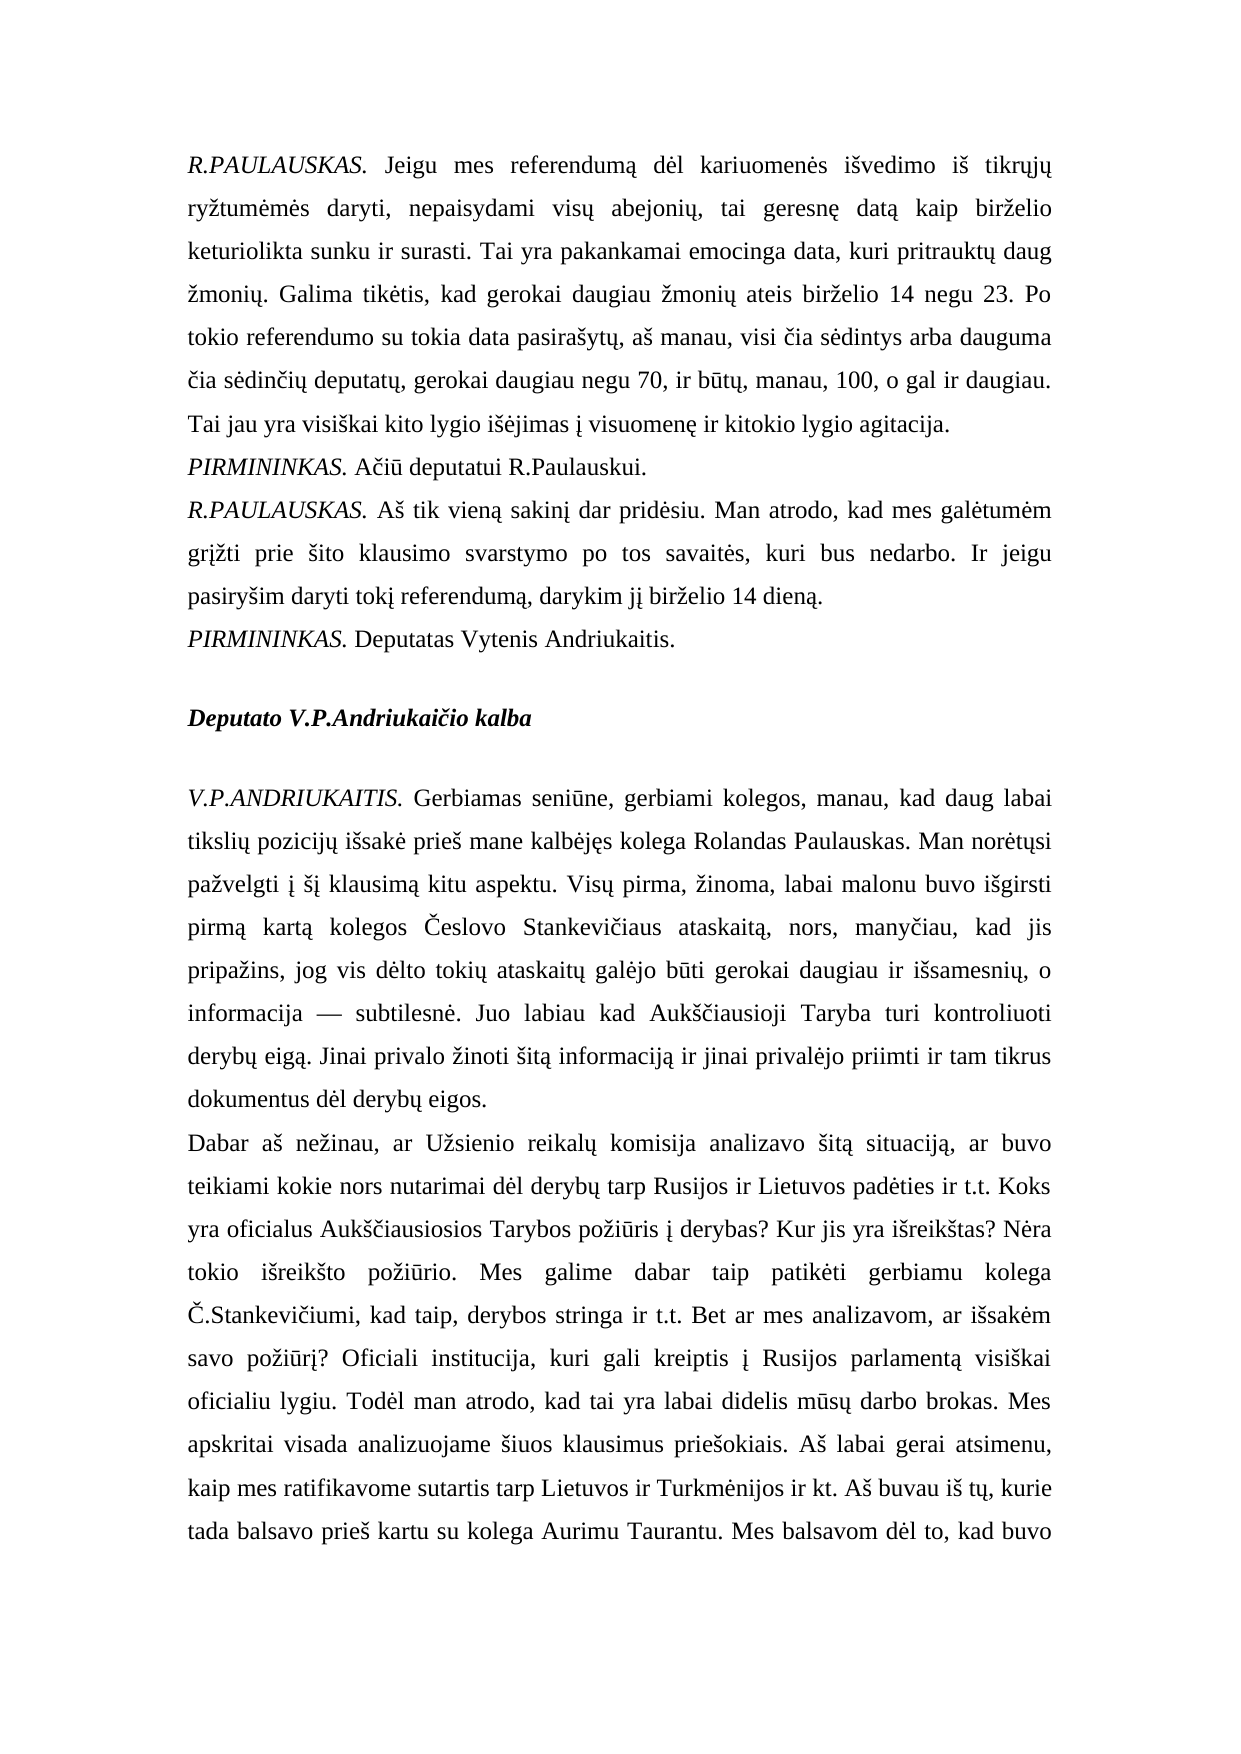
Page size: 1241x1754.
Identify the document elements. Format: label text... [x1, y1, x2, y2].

subtitle Deputato V.P.Andriukaičio kalba [187, 703, 1053, 732]
text Dabar aš nežinau, ar Užsienio reikalų komisija analizavo šitą situaciją, ar buvo teikiami kokie nors nutarimai dėl derybų tarp Rusijos ir Lietuvos padėties ir t.t. Koks yra oficialus Aukščiausiosios Tarybos požiūris į derybas? Kur jis yra išreikštas? Nėra tokio išreikšto požiūrio. Mes galime dabar taip patikėti gerbiamu kolega Č.Stankevičiumi, kad taip, derybos stringa ir t.t. Bet ar mes analizavom, ar išsakėm savo požiūrį? Oficiali institucija, kuri gali kreiptis į Rusijos parlamentą visiškai oficialiu lygiu. Todėl man atrodo, kad tai yra labai didelis mūsų darbo brokas. Mes apskritai visada analizuojame šiuos klausimus priešokiais. Aš labai gerai atsimenu, kaip mes ratifikavome sutartis tarp Lietuvos ir Turkmėnijos ir kt. Aš buvau iš tų, kurie tada balsavo prieš kartu su kolega Aurimu Taurantu. Mes balsavom dėl to, kad buvo [187, 1128, 1053, 1544]
text R.PAULAUSKAS. Jeigu mes referendumą dėl kariuomenės išvedimo iš tikrųjų ryžtumėmės daryti, nepaisydami visų abejonių, tai geresnę datą kaip birželio keturiolikta sunku ir surasti. Tai yra pakankamai emocinga data, kuri pritrauktų daug žmonių. Galima tikėtis, kad gerokai daugiau žmonių ateis birželio 14 negu 23. Po tokio referendumo su tokia data pasirašytų, aš manau, visi čia sėdintys arba dauguma čia sėdinčių deputatų, gerokai daugiau negu 70, ir būtų, manau, 100, o gal ir daugiau. Tai jau yra visiškai kito lygio išėjimas į visuomenę ir kitokio lygio agitacija. [187, 150, 1053, 437]
text R.PAULAUSKAS. Aš tik vieną sakinį dar pridėsiu. Man atrodo, kad mes galėtumėm grįžti prie šito klausimo svarstymo po tos savaitės, kuri bus nedarbo. Ir jeigu pasiryšim daryti tokį referendumą, darykim jį birželio 14 dieną. [187, 495, 1053, 610]
text PIRMININKAS. Ačiū deputatui R.Paulauskui. [187, 452, 1053, 481]
text PIRMININKAS. Deputatas Vytenis Andriukaitis. [187, 624, 1053, 653]
text V.P.ANDRIUKAITIS. Gerbiamas seniūne, gerbiami kolegos, manau, kad daug labai tikslių pozicijų išsakė prieš mane kalbėjęs kolega Rolandas Paulauskas. Man norėtųsi pažvelgti į šį klausimą kitu aspektu. Visų pirma, žinoma, labai malonu buvo išgirsti pirmą kartą kolegos Česlovo Stankevičiaus ataskaitą, nors, manyčiau, kad jis pripažins, jog vis dėlto tokių ataskaitų galėjo būti gerokai daugiau ir išsamesnių, o informacija — subtilesnė. Juo labiau kad Aukščiausioji Taryba turi kontroliuoti derybų eigą. Jinai privalo žinoti šitą informaciją ir jinai privalėjo priimti ir tam tikrus dokumentus dėl derybų eigos. [187, 783, 1053, 1113]
